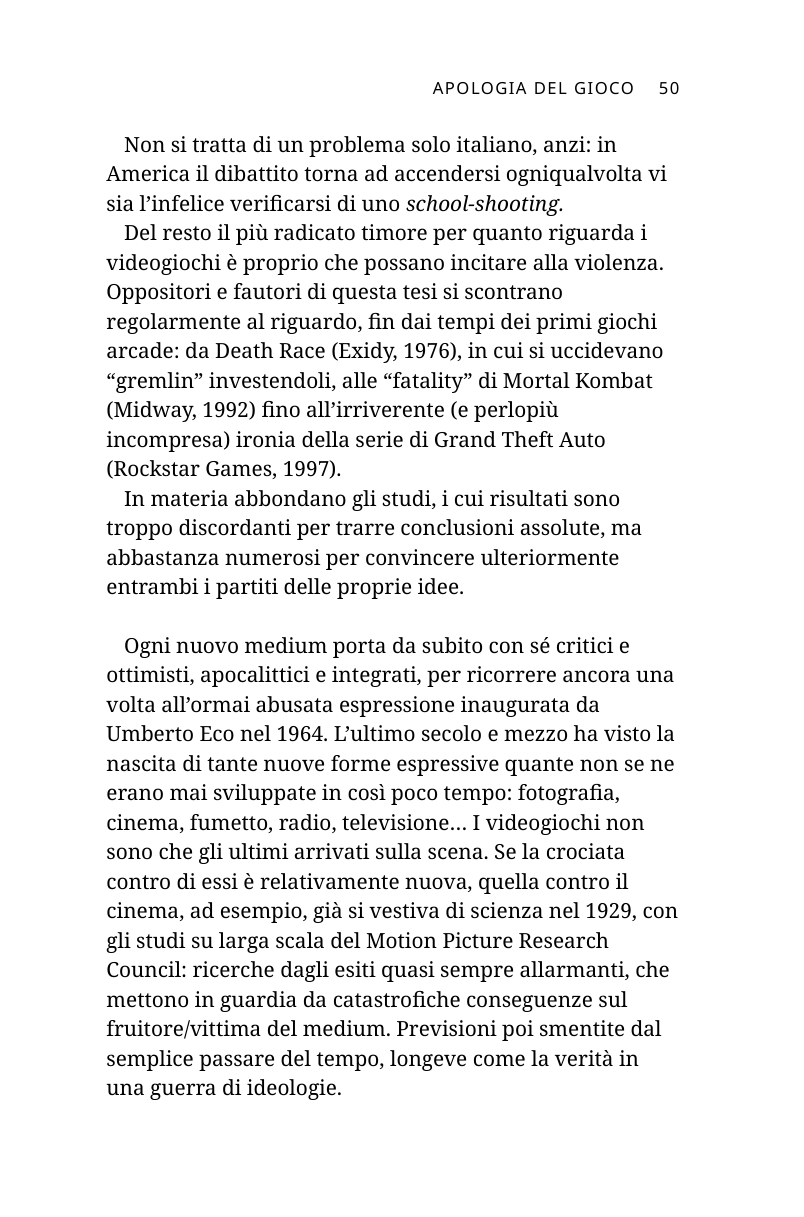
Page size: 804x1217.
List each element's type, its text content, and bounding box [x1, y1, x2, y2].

text In materia abbondano gli studi, i cui risultati sono troppo discordanti per trarre conclusioni assolute, ma abbastanza numerosi per convincere ulteriormente entrambi i partiti delle proprie idee. [106, 483, 679, 601]
text Del resto il più radicato timore per quanto riguarda i videogiochi è proprio che possano incitare alla violenza. Oppositori e fautori di questa tesi si scontrano regolarmente al riguardo, fin dai tempi dei primi giochi arcade: da Death Race (Exidy, 1976), in cui si uccidevano “gremlin” investendoli, alle “fatality” di Mortal Kombat (Midway, 1992) fino all’irriverente (e perlopiù incompresa) ironia della serie di Grand Theft Auto (Rockstar Games, 1997). [106, 217, 679, 483]
text Ogni nuovo medium porta da subito con sé critici e ottimisti, apocalittici e integrati, per ricorrere ancora una volta all’ormai abusata espressione inaugurata da Umberto Eco nel 1964. L’ultimo secolo e mezzo ha visto la nascita di tante nuove forme espressive quante non se ne erano mai sviluppate in così poco tempo: fotografia, cinema, fumetto, radio, televisione… I videogiochi non sono che gli ultimi arrivati sulla scena. Se la crociata contro di essi è relativamente nuova, quella contro il cinema, ad esempio, già si vestiva di scienza nel 1929, con gli studi su larga scala del Motion Picture Research Council: ricerche dagli esiti quasi sempre allarmanti, che mettono in guardia da catastrofiche conseguenze sul fruitore/vittima del medium. Previsioni poi smentite dal semplice passare del tempo, longeve come la verità in una guerra di ideologie. [106, 630, 679, 1102]
text Non si tratta di un problema solo italiano, anzi: in America il dibattito torna ad accendersi ogniqualvolta vi sia l’infelice verificarsi di uno school-shooting. [106, 129, 679, 217]
